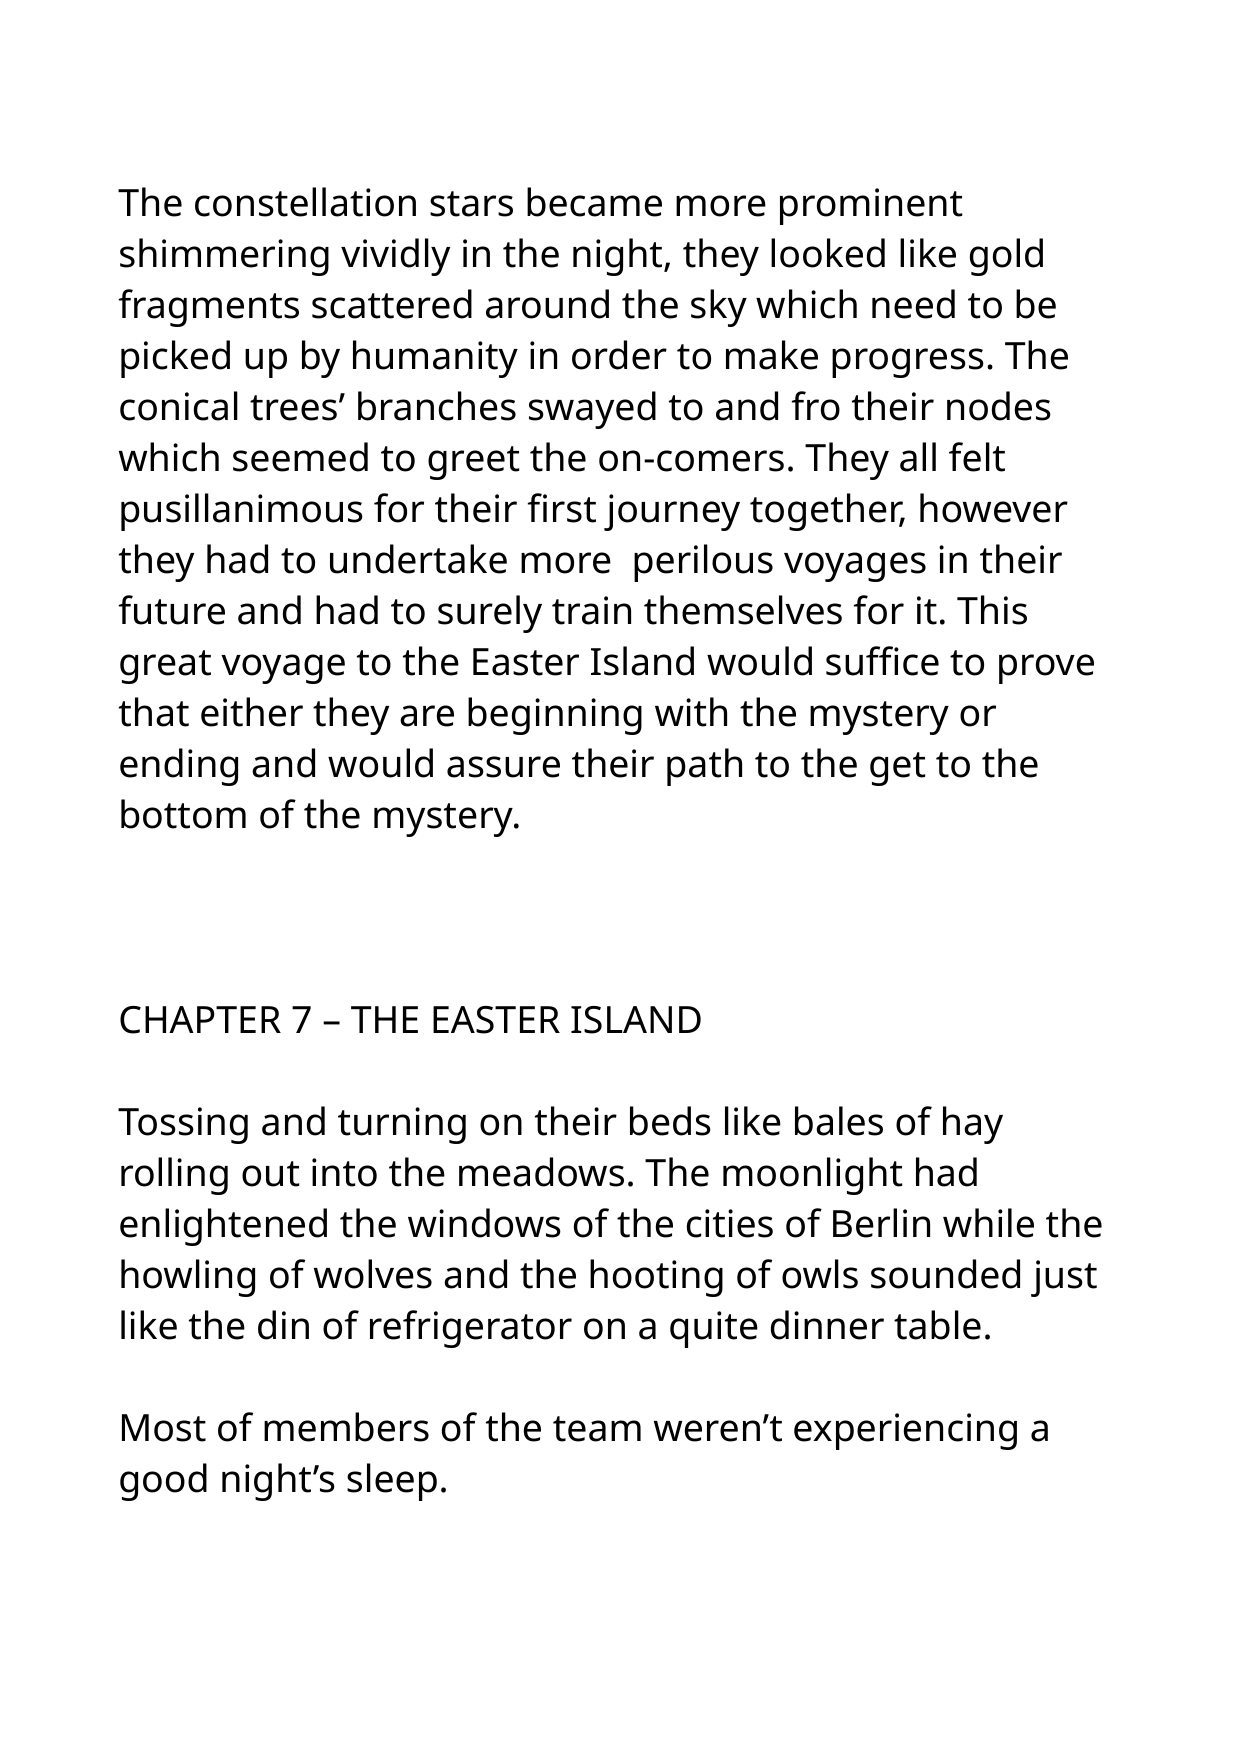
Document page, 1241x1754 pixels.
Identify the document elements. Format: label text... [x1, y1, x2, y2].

text CHAPTER 7 – THE EASTER ISLAND [118, 993, 1122, 1044]
text Most of members of the team weren’t experiencing a good night’s sleep. [118, 1401, 1122, 1503]
text The constellation stars became more prominent shimmering vividly in the night, they looked like gold fragments scattered around the sky which need to be picked up by humanity in order to make progress. The conical trees’ branches swayed to and fro their nodes which seemed to greet the on-comers. They all felt pusillanimous for their first journey together, however they had to undertake more perilous voyages in their future and had to surely train themselves for it. This great voyage to the Easter Island would suffice to prove that either they are beginning with the mystery or ending and would assure their path to the get to the bottom of the mystery. [118, 176, 1122, 840]
text Tossing and turning on their beds like bales of hay rolling out into the meadows. The moonlight had enlightened the windows of the cities of Berlin while the howling of wolves and the hooting of owls sounded just like the din of refrigerator on a quite dinner table. [118, 1095, 1122, 1350]
